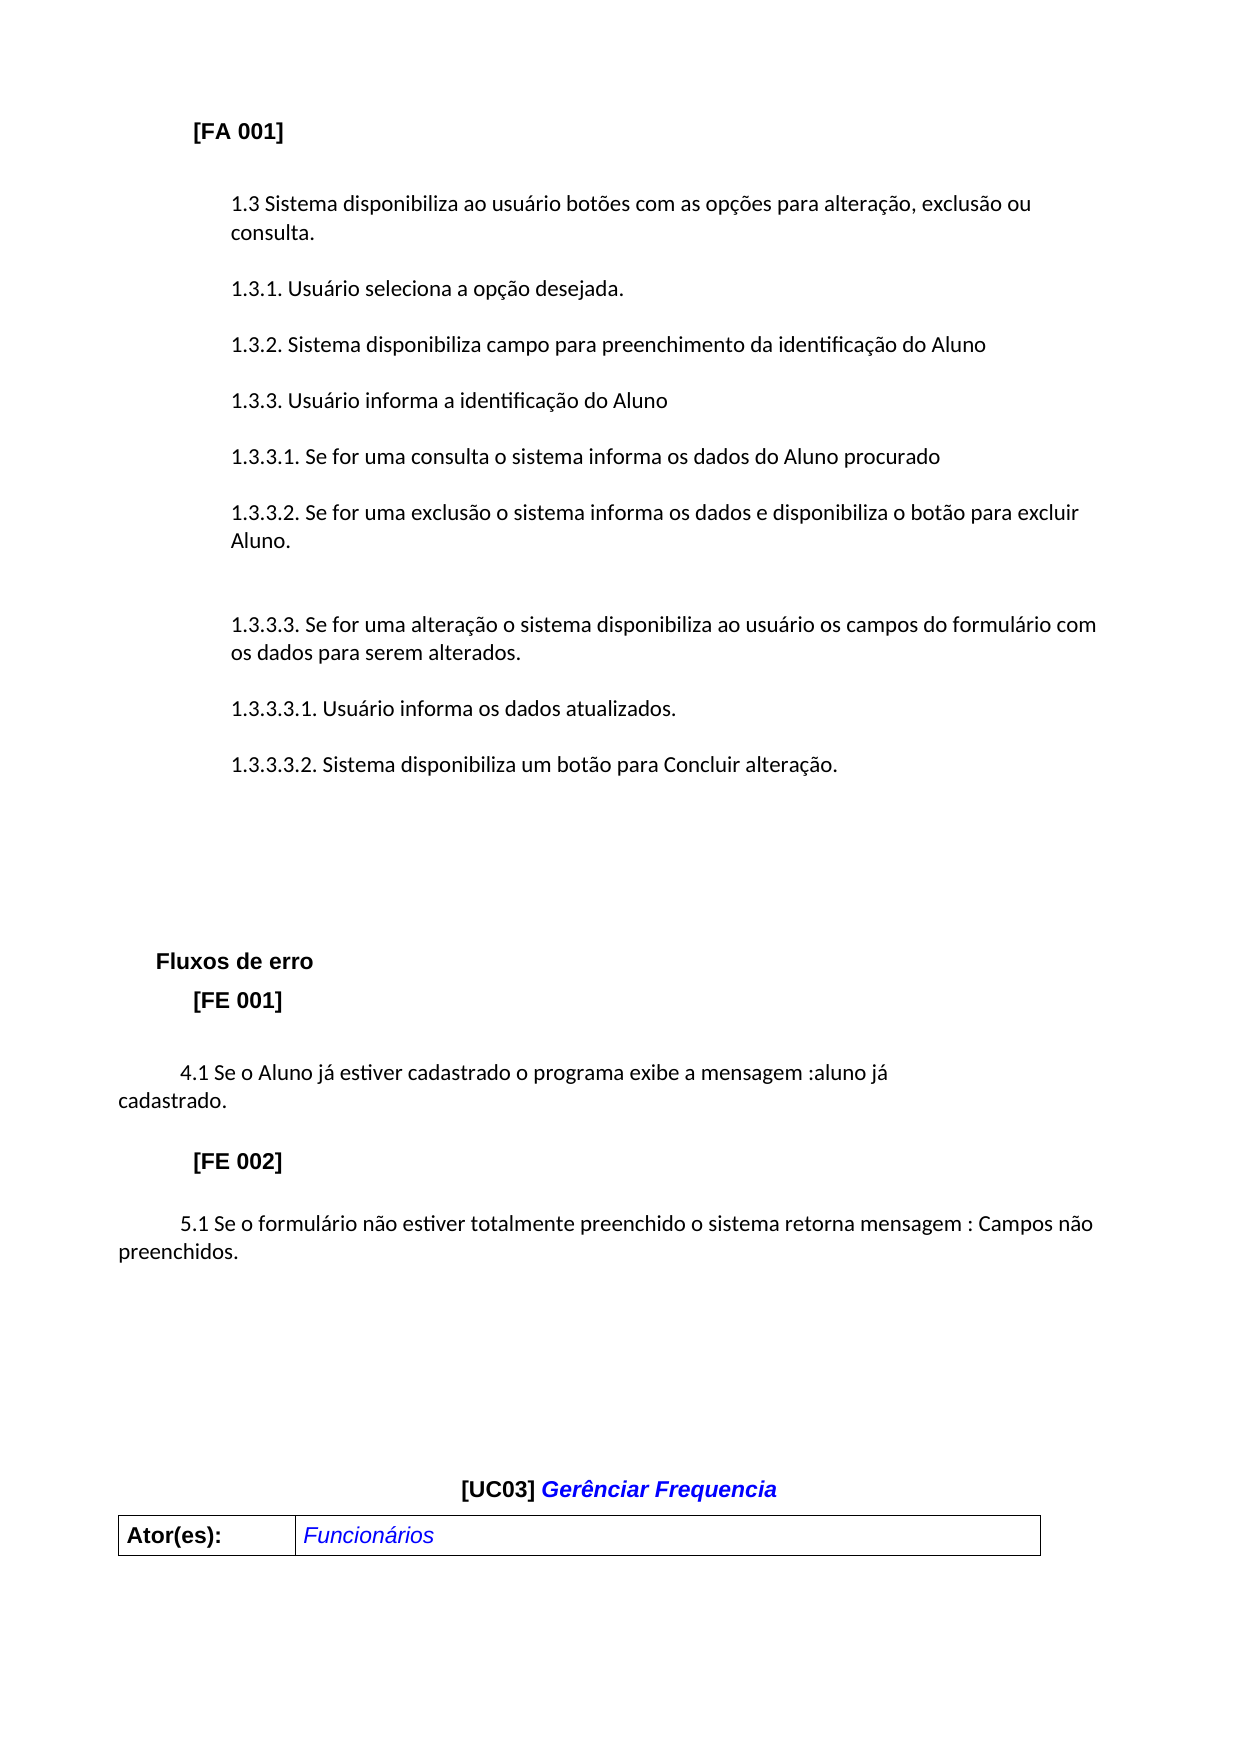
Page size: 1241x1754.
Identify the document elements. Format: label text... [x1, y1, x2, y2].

text 5.1 Se o formulário não estiver totalmente preenchido o sistema retorna mensagem : Campos não preenchidos. [118, 1209, 1122, 1265]
table_header Funcionários [296, 1516, 1040, 1555]
text [FA 001] [193, 118, 1122, 144]
text Fluxos de erro [156, 948, 1122, 974]
text [FE 001] [193, 987, 1122, 1013]
list 1.3.3.3.2. Sistema disponibiliza um botão para Concluir alteração. [193, 750, 1122, 778]
table_header Ator(es): [119, 1516, 295, 1555]
list 1.3.2. Sistema disponibiliza campo para preenchimento da identificação do Aluno [193, 330, 1122, 358]
text [UC03] Gerênciar Frequencia [118, 1476, 1122, 1503]
list 1.3 Sistema disponibiliza ao usuário botões com as opções para alteração, exclusão ou consulta. [193, 189, 1122, 246]
text [FE 002] [193, 1148, 1122, 1175]
list 1.3.1. Usuário seleciona a opção desejada. [193, 274, 1122, 302]
text cadastrado. [118, 1086, 1122, 1114]
list 1.3.3.1. Se for uma consulta o sistema informa os dados do Aluno procurado [193, 442, 1122, 470]
text 4.1 Se o Aluno já estiver cadastrado o programa exibe a mensagem :aluno já [118, 1058, 1122, 1086]
list 1.3.3.3. Se for uma alteração o sistema disponibiliza ao usuário os campos do formulário com os dados para serem alterados. [193, 610, 1122, 666]
list 1.3.3.3.1. Usuário informa os dados atualizados. [193, 694, 1122, 722]
list 1.3.3. Usuário informa a identificação do Aluno [193, 386, 1122, 414]
list 1.3.3.2. Se for uma exclusão o sistema informa os dados e disponibiliza o botão para excluir Aluno. [193, 498, 1122, 554]
